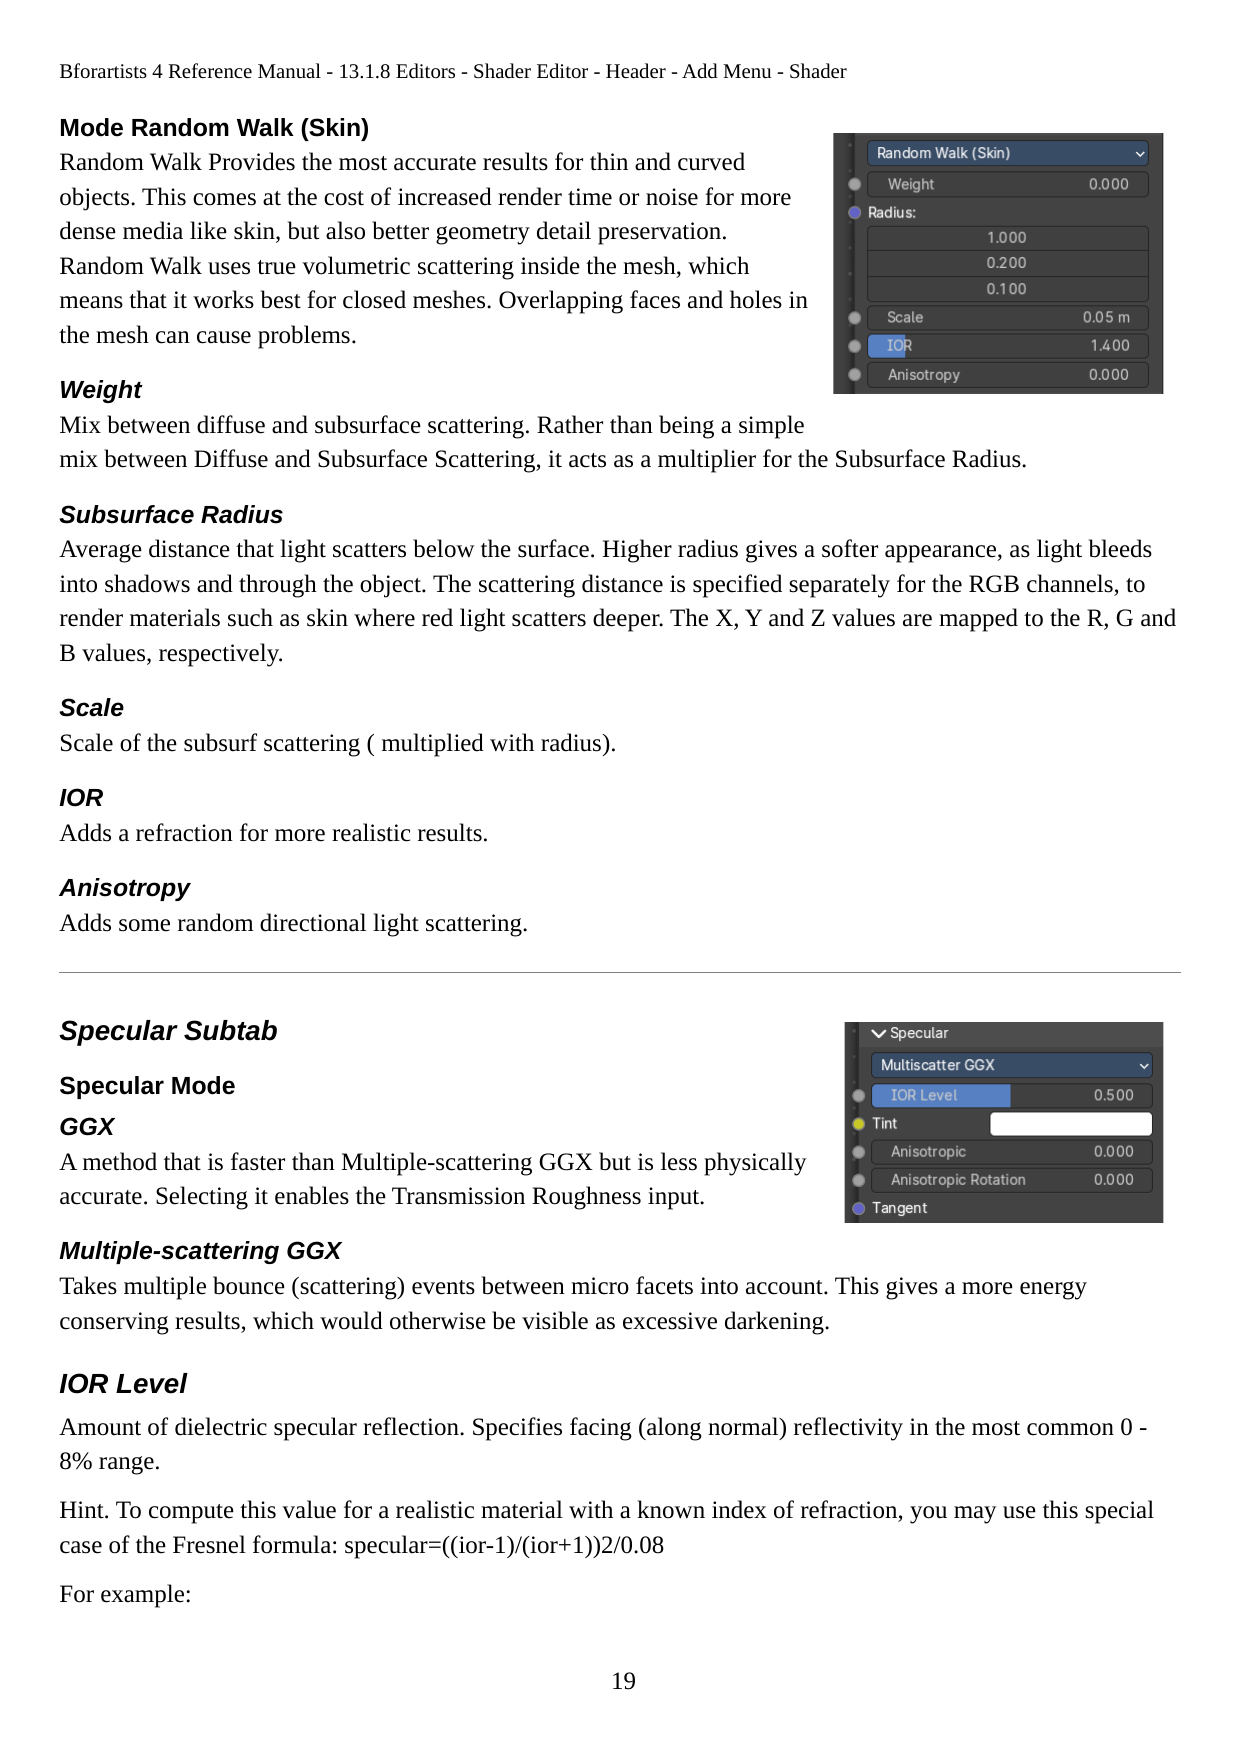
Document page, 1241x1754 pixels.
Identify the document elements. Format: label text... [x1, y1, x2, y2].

text Takes multiple bounce (scattering) events between micro facets into account. This gives a more energy conserving results, which would otherwise be visible as excessive darkening. [59, 1271, 1181, 1334]
text For example: [59, 1579, 1181, 1607]
subtitle IOR [59, 783, 1181, 812]
text A method that is faster than Multiple-scattering GGX but is less physically accurate. Selecting it enables the Transmission Roughness input. [59, 1147, 844, 1210]
subtitle Multiple-scattering GGX [59, 1236, 1181, 1265]
subtitle IOR Level [59, 1367, 1181, 1399]
subtitle Mode Random Walk (Skin) [59, 113, 1181, 141]
subtitle Subsurface Radius [59, 500, 1181, 528]
text Random Walk Provides the most accurate results for thin and curved objects. This comes at the cost of increased render time or noise for more dense media like skin, but also better geometry detail preservation. Random Walk uses true volumetric scattering inside the mesh, which means that it works best for closed meshes. Overlapping faces and holes in the mesh can cause problems. [59, 147, 833, 348]
subtitle Specular Subtab [59, 1014, 1181, 1046]
text Average distance that light scatters below the surface. Higher radius gives a softer appearance, as light bleeds into shadows and through the object. The scattering distance is specified separately for the RGB channels, to render materials such as skin where red light scatters deeper. The X, Y and Z values are mapped to the R, G and B values, respectively. [59, 534, 1181, 667]
subtitle Weight [59, 375, 1181, 404]
subtitle [1164, 1071, 1181, 1099]
text Mix between diffuse and subsurface scattering. Rather than being a simple mix between Diffuse and Subsurface Scattering, it acts as a multiplier for the Subsurface Radius. [59, 410, 1181, 473]
subtitle Specular Mode [59, 1071, 844, 1099]
subtitle [1164, 1112, 1181, 1140]
text Adds some random directional light scattering. [59, 908, 1181, 937]
text Adds a refraction for more realistic results. [59, 818, 1181, 847]
picture [833, 133, 1164, 394]
picture [844, 1022, 1164, 1223]
text Hint. To compute this value for a realistic material with a known index of refraction, you may use this special case of the Fresnel formula: specular=((ior-1)/(ior+1))2/0.08 [59, 1495, 1181, 1558]
text Amount of dielectric specular reflection. Specifies facing (along normal) reflectivity in the most common 0 - 8% range. [59, 1412, 1181, 1475]
subtitle Scale [59, 693, 1181, 722]
subtitle GGX [59, 1112, 844, 1140]
text Scale of the subsurf scattering ( multiplied with radius). [59, 728, 1181, 757]
subtitle Anisotropy [59, 873, 1181, 902]
